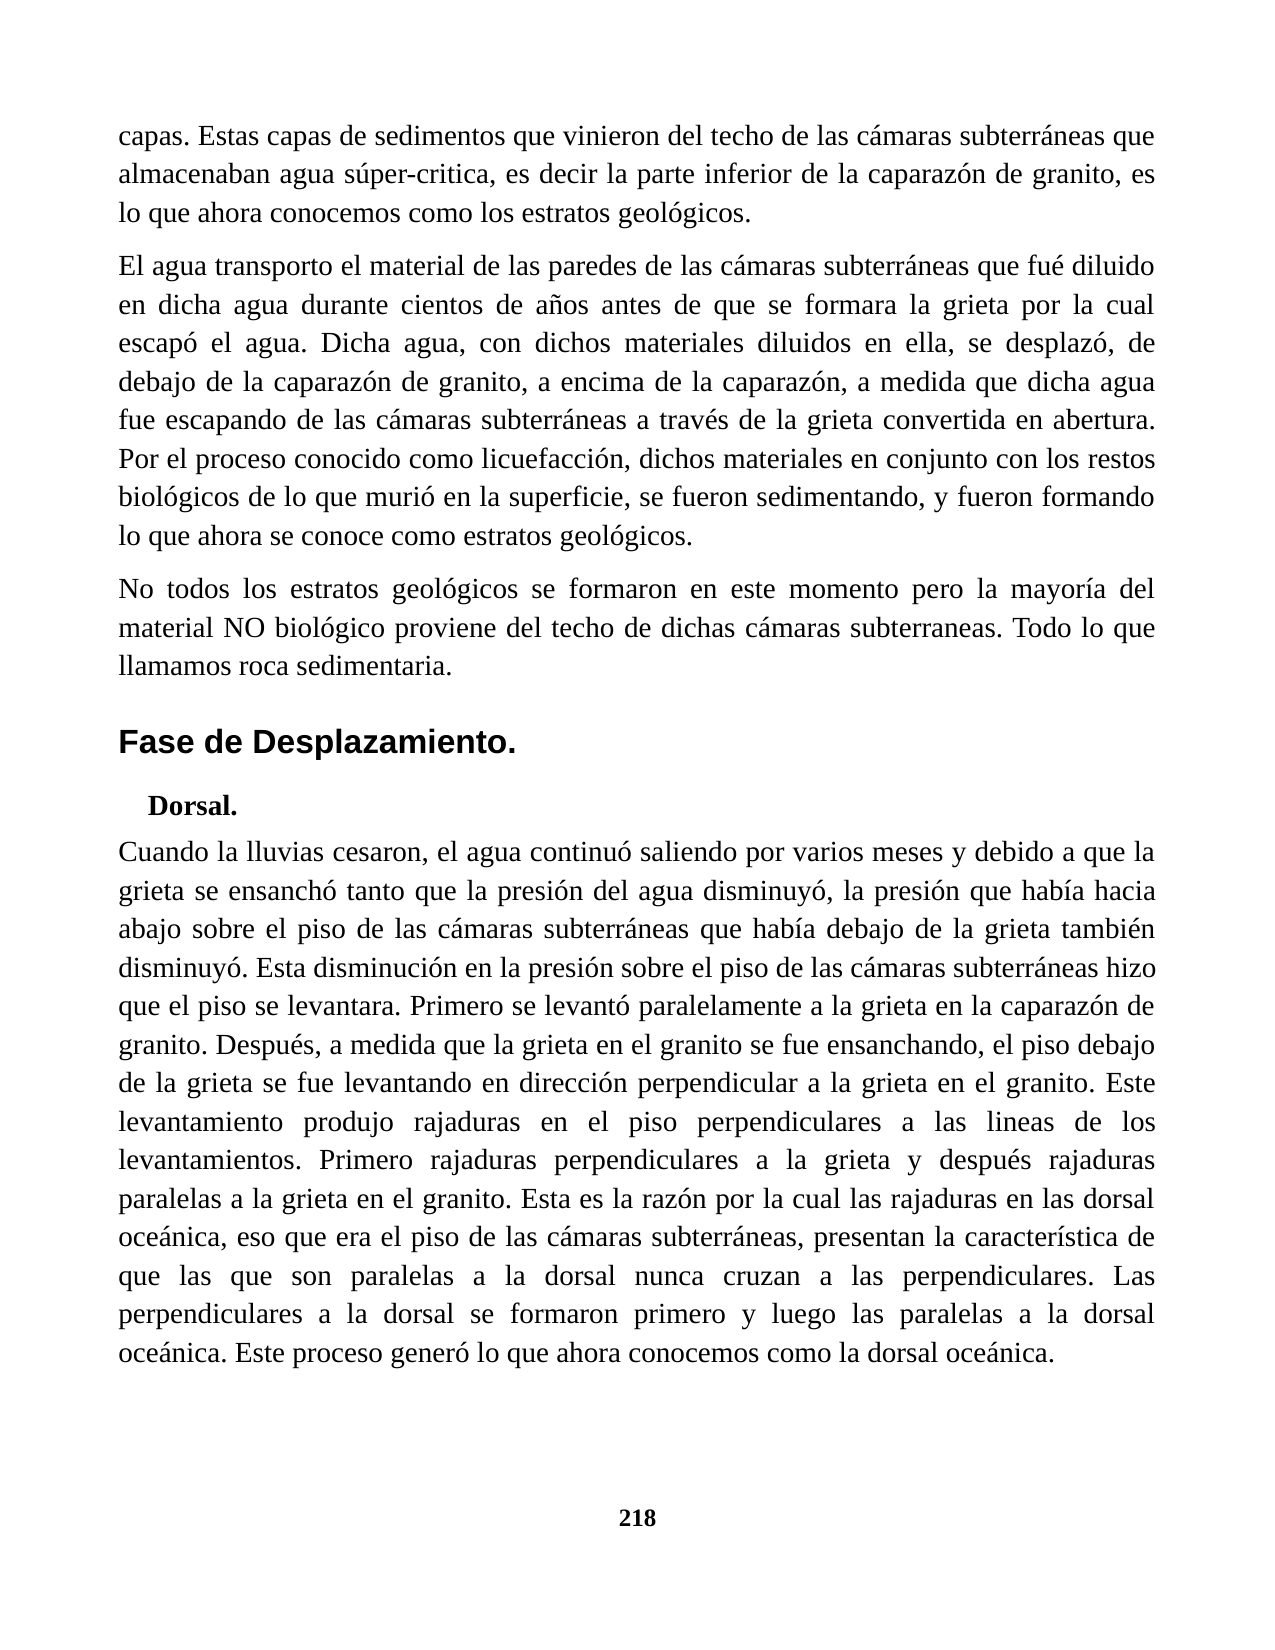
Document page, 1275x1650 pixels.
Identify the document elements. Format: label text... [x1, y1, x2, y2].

text No todos los estratos geológicos se formaron en este momento pero la mayoría del material NO biológico proviene del techo de dichas cámaras subterraneas. Todo lo que llamamos roca sedimentaria. [118, 571, 1157, 682]
text capas. Estas capas de sedimentos que vinieron del techo de las cámaras subterráneas que almacenaban agua súper-critica, es decir la parte inferior de la caparazón de granito, es lo que ahora conocemos como los estratos geológicos. [118, 118, 1157, 229]
subtitle Fase de Desplazamiento. [118, 722, 1157, 761]
text Cuando la lluvias cesaron, el agua continuó saliendo por varios meses y debido a que la grieta se ensanchó tanto que la presión del agua disminuyó, la presión que había hacia abajo sobre el piso de las cámaras subterráneas que había debajo de la grieta también disminuyó. Esta disminución en la presión sobre el piso de las cámaras subterráneas hizo que el piso se levantara. Primero se levantó paralelamente a la grieta en la caparazón de granito. Después, a medida que la grieta en el granito se fue ensanchando, el piso debajo de la grieta se fue levantando en dirección perpendicular a la grieta en el granito. Este levantamiento produjo rajaduras en el piso perpendiculares a las lineas de los levantamientos. Primero rajaduras perpendiculares a la grieta y después rajaduras paralelas a la grieta en el granito. Esta es la razón por la cual las rajaduras en las dorsal oceánica, eso que era el piso de las cámaras subterráneas, presentan la característica de que las que son paralelas a la dorsal nunca cruzan a las perpendiculares. Las perpendiculares a la dorsal se formaron primero y luego las paralelas a la dorsal oceánica. Este proceso generó lo que ahora conocemos como la dorsal oceánica. [118, 834, 1157, 1369]
text El agua transporto el material de las paredes de las cámaras subterráneas que fué diluido en dicha agua durante cientos de años antes de que se formara la grieta por la cual escapó el agua. Dicha agua, con dichos materiales diluidos en ella, se desplazó, de debajo de la caparazón de granito, a encima de la caparazón, a medida que dicha agua fue escapando de las cámaras subterráneas a través de la grieta convertida en abertura. Por el proceso conocido como licuefacción, dichos materiales en conjunto con los restos biológicos de lo que murió en la superficie, se fueron sedimentando, y fueron formando lo que ahora se conoce como estratos geológicos. [118, 248, 1157, 552]
subtitle Dorsal. [148, 788, 1157, 822]
